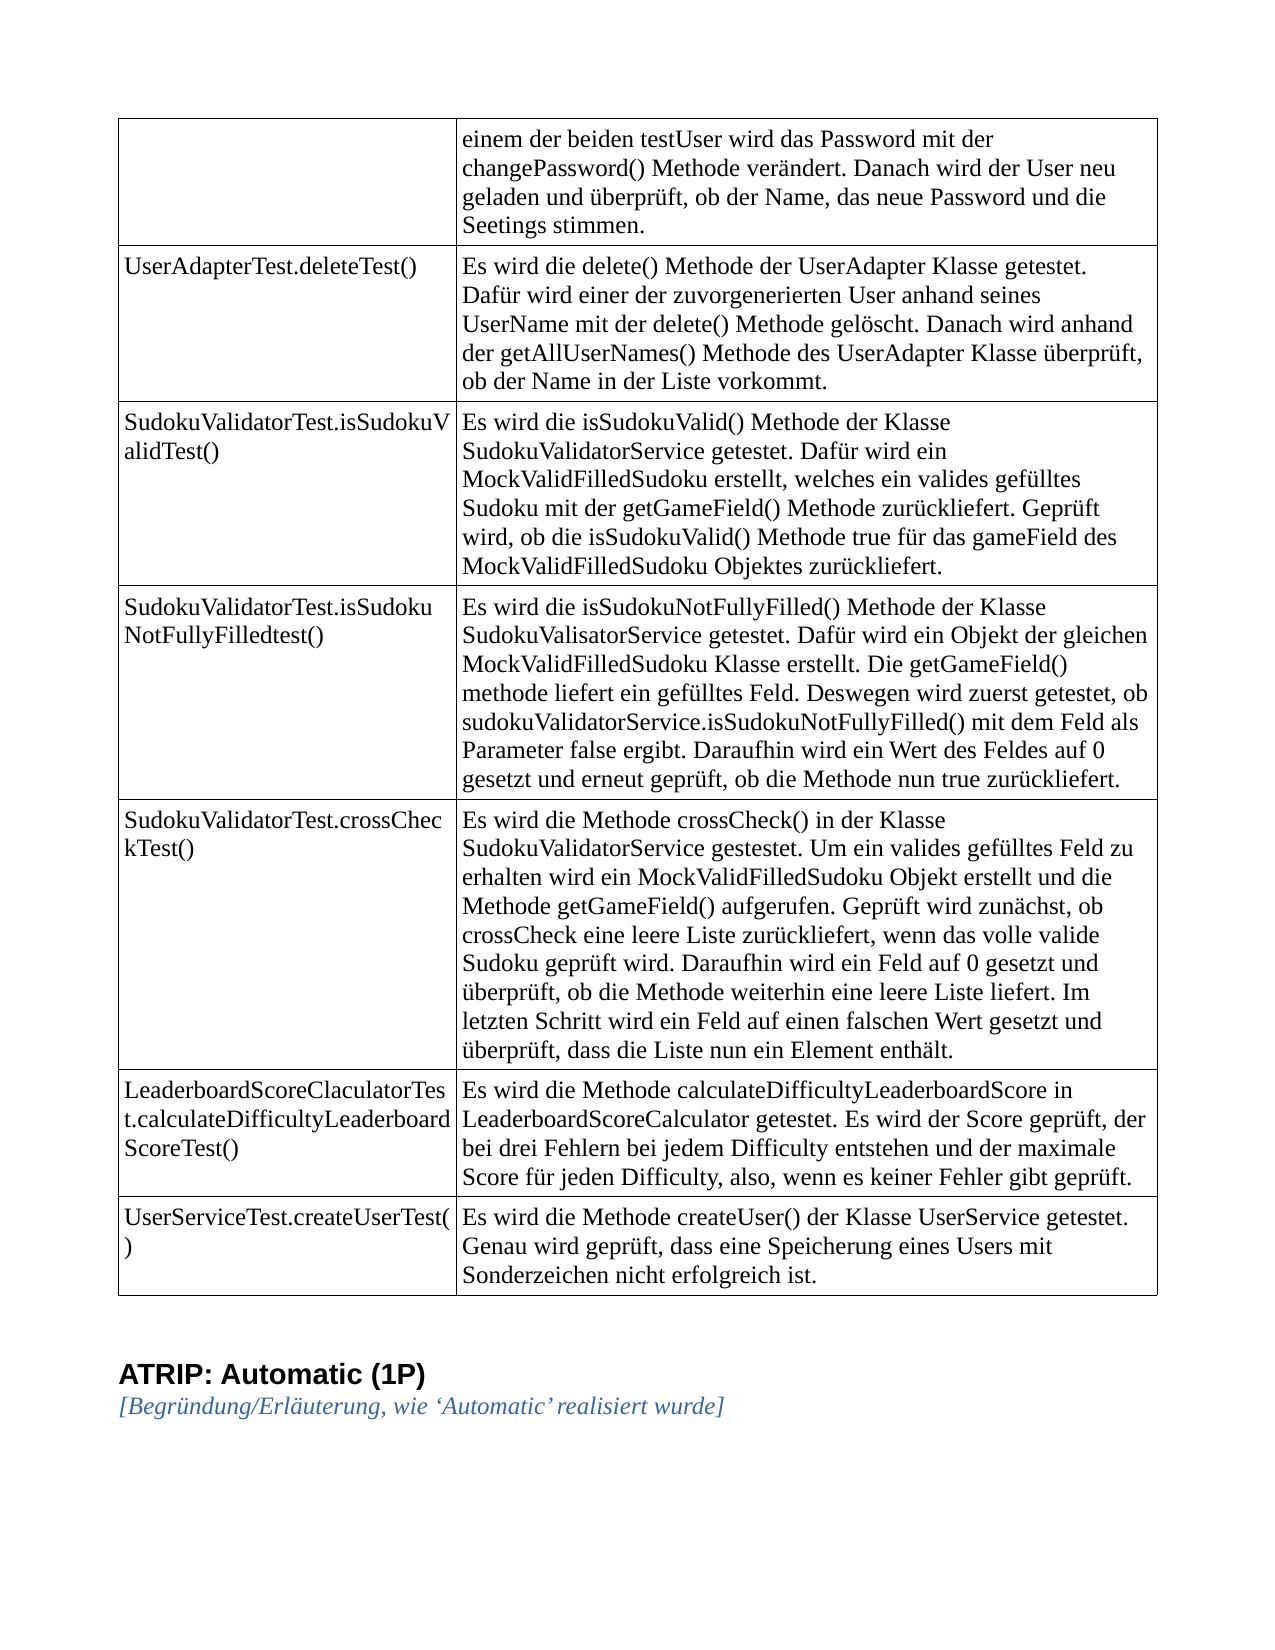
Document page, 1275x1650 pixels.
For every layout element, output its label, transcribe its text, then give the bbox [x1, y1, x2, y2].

table_cell Es wird die delete() Methode der UserAdapter Klasse getestet. Dafür wird einer der zuvorgenerierten User anhand seines UserName mit der delete() Methode gelöscht. Danach wird anhand der getAllUserNames() Methode des UserAdapter Klasse überprüft, ob der Name in der Liste vorkommt. [457, 246, 1157, 401]
table_cell Es wird die isSudokuNotFullyFilled() Methode der Klasse SudokuValisatorService getestet. Dafür wird ein Objekt der gleichen MockValidFilledSudoku Klasse erstellt. Die getGameField() methode liefert ein gefülltes Feld. Deswegen wird zuerst getestet, ob sudokuValidatorService.isSudokuNotFullyFilled() mit dem Feld als Parameter false ergibt. Daraufhin wird ein Wert des Feldes auf 0 gesetzt und erneut geprüft, ob die Methode nun true zurückliefert. [457, 586, 1157, 798]
table_cell LeaderboardScoreClaculatorTest.calculateDifficultyLeaderboardScoreTest() [119, 1070, 456, 1196]
table_cell Es wird die Methode crossCheck() in der Klasse SudokuValidatorService gestestet. Um ein valides gefülltes Feld zu erhalten wird ein MockValidFilledSudoku Objekt erstellt und die Methode getGameField() aufgerufen. Geprüft wird zunächst, ob crossCheck eine leere Liste zurückliefert, wenn das volle valide Sudoku geprüft wird. Daraufhin wird ein Feld auf 0 gesetzt und überprüft, ob die Methode weiterhin eine leere Liste liefert. Im letzten Schritt wird ein Feld auf einen falschen Wert gesetzt und überprüft, dass die Liste nun ein Element enthält. [457, 800, 1157, 1069]
subtitle ATRIP: Automatic (1P) [118, 1357, 1157, 1391]
table_cell SudokuValidatorTest.isSudokuValidTest() [119, 402, 456, 585]
table_cell Es wird die Methode createUser() der Klasse UserService getestet. Genau wird geprüft, dass eine Speicherung eines Users mit Sonderzeichen nicht erfolgreich ist. [457, 1197, 1157, 1294]
table_cell [119, 119, 456, 245]
text [Begründung/Erläuterung, wie ‘Automatic’ realisiert wurde] [118, 1391, 1157, 1419]
table_cell UserServiceTest.createUserTest() [119, 1197, 456, 1294]
table_cell Es wird die isSudokuValid() Methode der Klasse SudokuValidatorService getestet. Dafür wird ein MockValidFilledSudoku erstellt, welches ein valides gefülltes Sudoku mit der getGameField() Methode zurückliefert. Geprüft wird, ob die isSudokuValid() Methode true für das gameField des MockValidFilledSudoku Objektes zurückliefert. [457, 402, 1157, 585]
table_cell UserAdapterTest.deleteTest() [119, 246, 456, 401]
table_cell einem der beiden testUser wird das Password mit der changePassword() Methode verändert. Danach wird der User neu geladen und überprüft, ob der Name, das neue Password und die Seetings stimmen. [457, 119, 1157, 245]
table_cell SudokuValidatorTest.isSudokuNotFullyFilledtest() [119, 586, 456, 798]
table_cell SudokuValidatorTest.crossCheckTest() [119, 800, 456, 1069]
table_cell Es wird die Methode calculateDifficultyLeaderboardScore in LeaderboardScoreCalculator getestet. Es wird der Score geprüft, der bei drei Fehlern bei jedem Difficulty entstehen und der maximale Score für jeden Difficulty, also, wenn es keiner Fehler gibt geprüft. [457, 1070, 1157, 1196]
